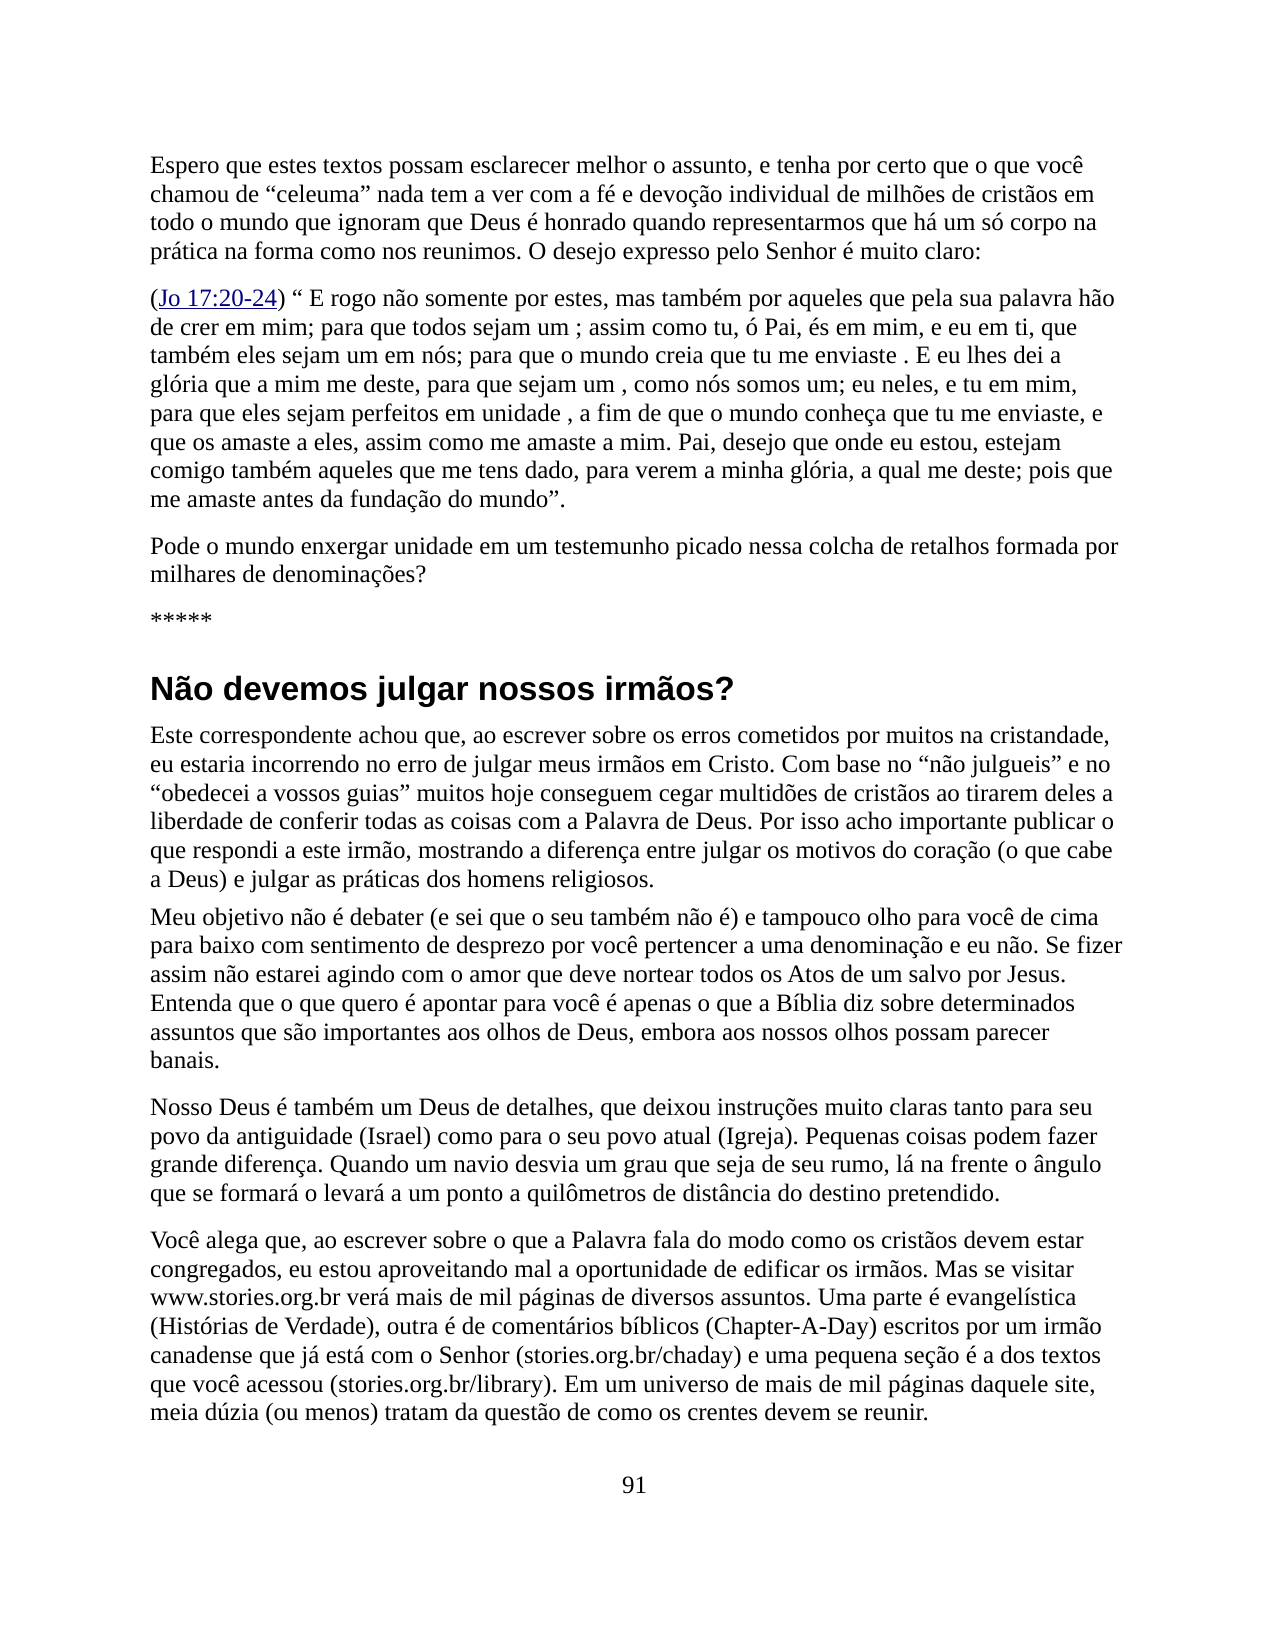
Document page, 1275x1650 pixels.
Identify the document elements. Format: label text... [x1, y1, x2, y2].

subtitle Não devemos julgar nossos irmãos? [150, 669, 1125, 708]
text Espero que estes textos possam esclarecer melhor o assunto, e tenha por certo que o que você chamou de “celeuma” nada tem a ver com a fé e devoção individual de milhões de cristãos em todo o mundo que ignoram que Deus é honrado quando representarmos que há um só corpo na prática na forma como nos reunimos. O desejo expresso pelo Senhor é muito claro: [150, 150, 1125, 265]
text (Jo 17:20-24) “ E rogo não somente por estes, mas também por aqueles que pela sua palavra hão de crer em mim; para que todos sejam um ; assim como tu, ó Pai, és em mim, e eu em ti, que também eles sejam um em nós; para que o mundo creia que tu me enviaste . E eu lhes dei a glória que a mim me deste, para que sejam um , como nós somos um; eu neles, e tu em mim, para que eles sejam perfeitos em unidade , a fim de que o mundo conheça que tu me enviaste, e que os amaste a eles, assim como me amaste a mim. Pai, desejo que onde eu estou, estejam comigo também aqueles que me tens dado, para verem a minha glória, a qual me deste; pois que me amaste antes da fundação do mundo”. [150, 283, 1125, 513]
text ***** [150, 606, 1125, 635]
text Nosso Deus é também um Deus de detalhes, que deixou instruções muito claras tanto para seu povo da antiguidade (Israel) como para o seu povo atual (Igreja). Pequenas coisas podem fazer grande diferença. Quando um navio desvia um grau que seja de seu rumo, lá na frente o ângulo que se formará o levará a um ponto a quilômetros de distância do destino pretendido. [150, 1092, 1125, 1207]
text Você alega que, ao escrever sobre o que a Palavra fala do modo como os cristãos devem estar congregados, eu estou aproveitando mal a oportunidade de edificar os irmãos. Mas se visitar www.stories.org.br verá mais de mil páginas de diversos assuntos. Uma parte é evangelística (Histórias de Verdade), outra é de comentários bíblicos (Chapter-A-Day) escritos por um irmão canadense que já está com o Senhor (stories.org.br/chaday) e uma pequena seção é a dos textos que você acessou (stories.org.br/library). Em um universo de mais de mil páginas daquele site, meia dúzia (ou menos) tratam da questão de como os crentes devem se reunir. [150, 1225, 1125, 1426]
text Meu objetivo não é debater (e sei que o seu também não é) e tampouco olho para você de cima para baixo com sentimento de desprezo por você pertencer a uma denominação e eu não. Se fizer assim não estarei agindo com o amor que deve nortear todos os Atos de um salvo por Jesus. Entenda que o que quero é apontar para você é apenas o que a Bíblia diz sobre determinados assuntos que são importantes aos olhos de Deus, embora aos nossos olhos possam parecer banais. [150, 902, 1125, 1074]
text Este correspondente achou que, ao escrever sobre os erros cometidos por muitos na cristandade, eu estaria incorrendo no erro de julgar meus irmãos em Cristo. Com base no “não julgueis” e no “obedecei a vossos guias” muitos hoje conseguem cegar multidões de cristãos ao tirarem deles a liberdade de conferir todas as coisas com a Palavra de Deus. Por isso acho importante publicar o que respondi a este irmão, mostrando a diferença entre julgar os motivos do coração (o que cabe a Deus) e julgar as práticas dos homens religiosos. [150, 720, 1125, 893]
text Pode o mundo enxergar unidade em um testemunho picado nessa colcha de retalhos formada por milhares de denominações? [150, 531, 1125, 588]
